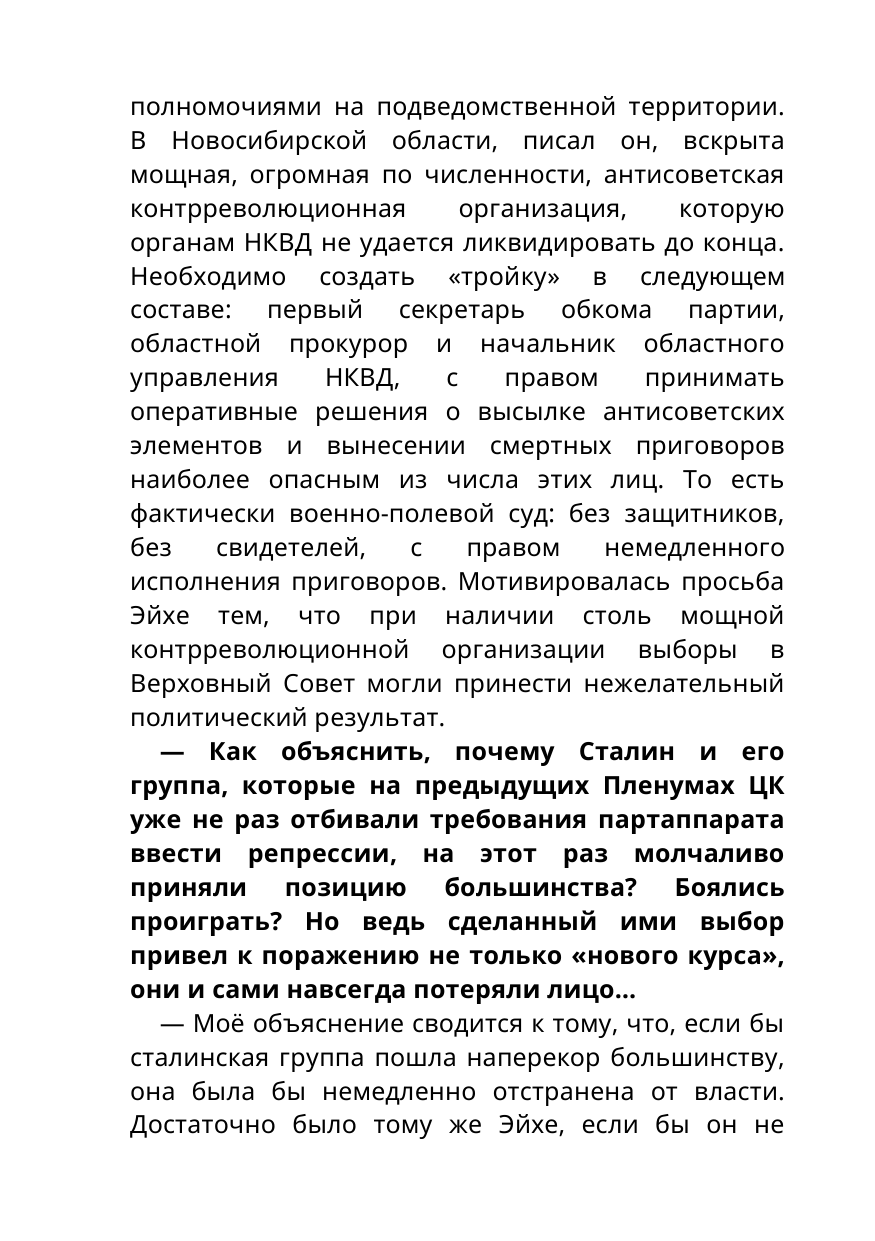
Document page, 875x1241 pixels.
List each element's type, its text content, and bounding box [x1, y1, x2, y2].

text — Моё объяснение сводится к тому, что, если бы сталинская группа пошла наперекор большинству, она была бы немедленно отстранена от власти. Достаточно было тому же Эйхе, если бы он не [130, 1006, 785, 1141]
text полномочиями на подведомственной территории. В Новосибирской области, писал он, вскрыта мощная, огромная по численности, антисоветская контрреволюционная организация, которую органам НКВД не удается ликвидировать до конца. Необходимо создать «трой­ку» в следующем составе: первый секретарь обкома партии, областной прокурор и начальник областного управления НКВД, с правом принимать оперативные решения о высылке антисоветских элементов и вынесении смертных приговоров наиболее опасным из числа этих лиц. То есть фактически военно-полевой суд: без защитников, без свидетелей, с правом немедленного исполнения приговоров. Мотивировалась просьба Эйхе тем, что при наличии столь мощной контрреволюционной организации выборы в Верховный Совет могли принести нежелательный политический результат. [130, 89, 785, 734]
text — Как объяснить, почему Сталин и его группа, которые на предыдущих Пленумах ЦК уже не раз отбивали требования партаппарата ввести репрессии, на этот раз молчаливо приняли позицию большинства? Боялись проиграть? Но ведь сделанный ими выбор привел к поражению не только «нового курса», они и сами навсегда потеряли лицо… [130, 734, 785, 1006]
